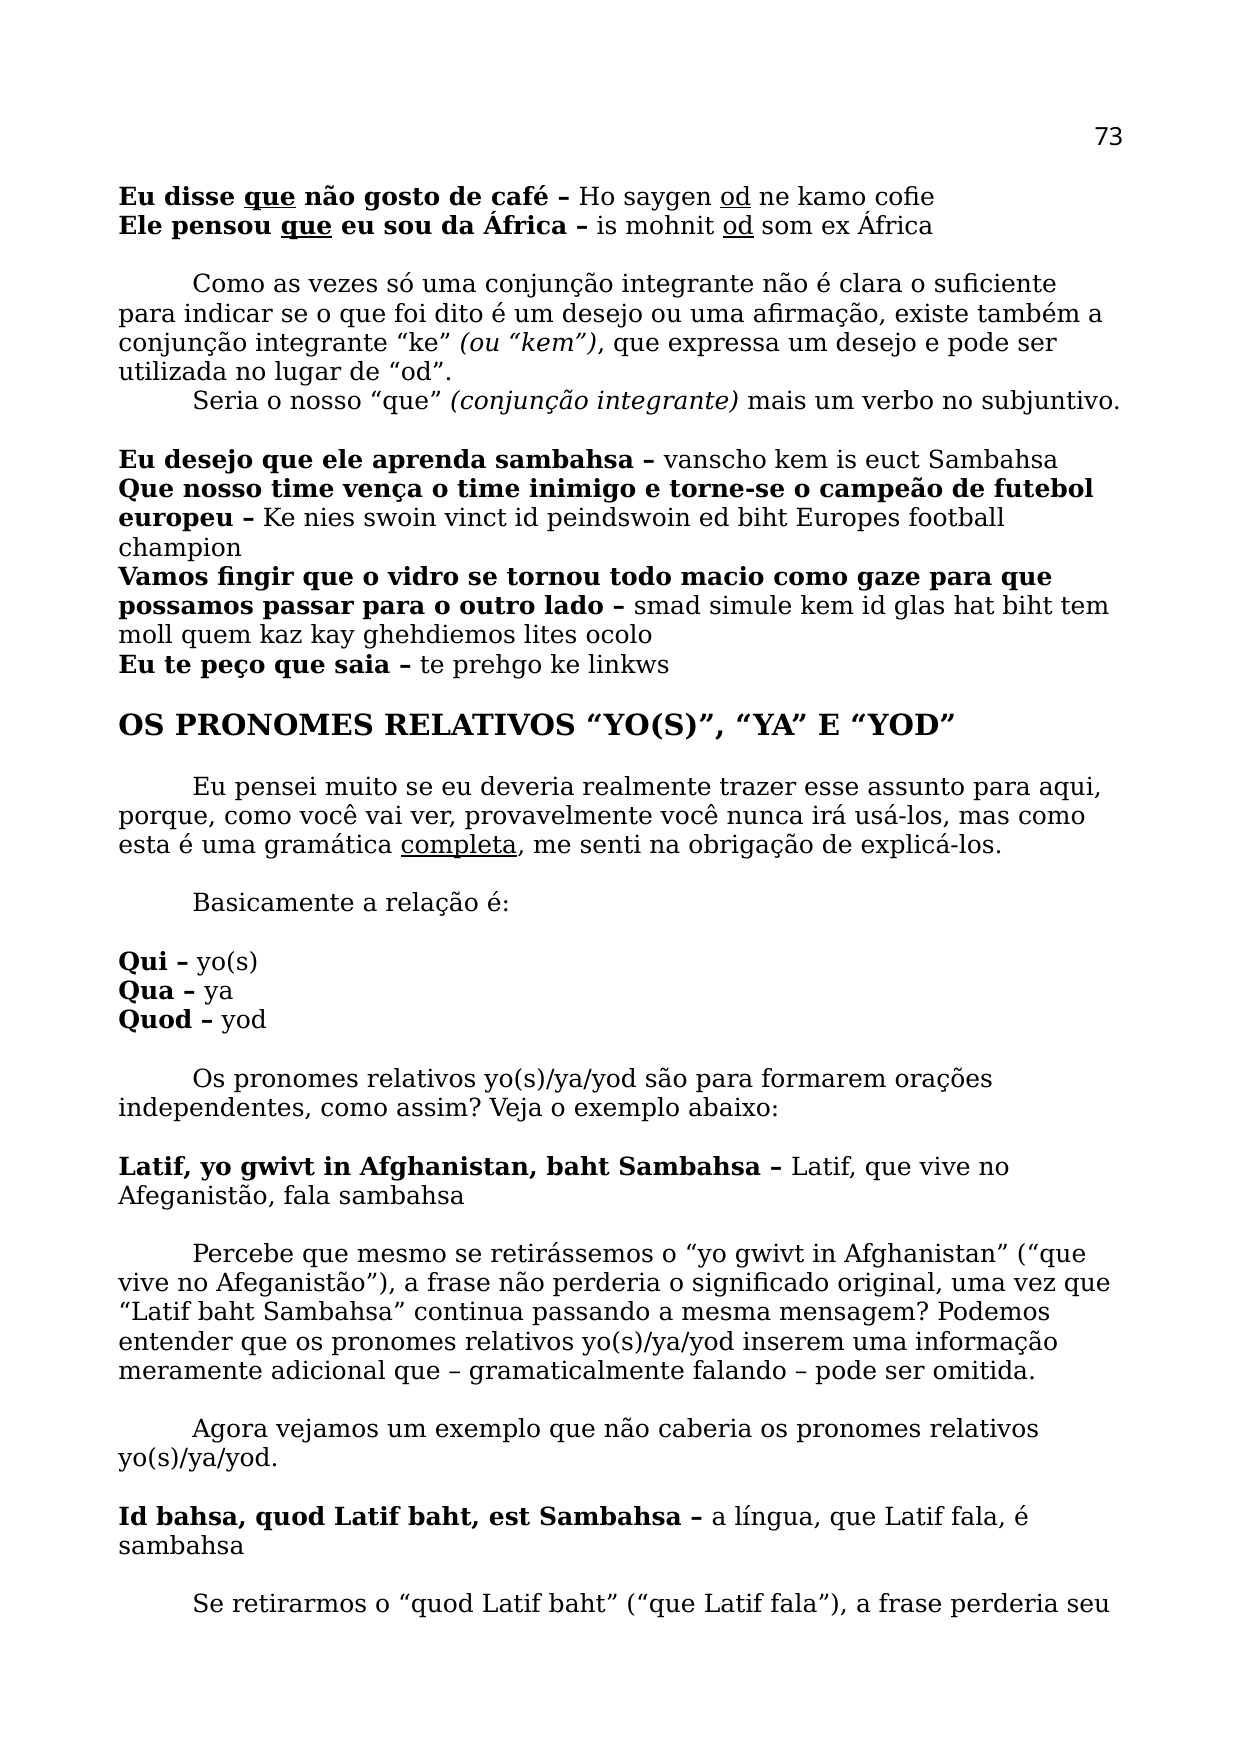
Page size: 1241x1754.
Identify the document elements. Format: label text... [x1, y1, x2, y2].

text Como as vezes só uma conjunção integrante não é clara o suficiente para indicar se o que foi dito é um desejo ou uma afirmação, existe também a conjunção integrante “ke” (ou “kem”), que expressa um desejo e pode ser utilizada no lugar de “od”. [118, 269, 1123, 386]
text Eu disse que não gosto de café – Ho saygen od ne kamo cofie [118, 182, 1123, 211]
text Seria o nosso “que” (conjunção integrante) mais um verbo no subjuntivo. [118, 386, 1123, 415]
text Ele pensou que eu sou da África – is mohnit od som ex África [118, 211, 1123, 240]
text Id bahsa, quod Latif baht, est Sambahsa – a língua, que Latif fala, é sambahsa [118, 1502, 1123, 1560]
text Qua – ya [118, 976, 1123, 1006]
text Eu desejo que ele aprenda sambahsa – vanscho kem is euct Sambahsa [118, 444, 1123, 474]
text Quod – yod [118, 1006, 1123, 1035]
text Eu pensei muito se eu deveria realmente trazer esse assunto para aqui, porque, como você vai ver, provavelmente você nunca irá usá-los, mas como esta é uma gramática completa, me senti na obrigação de explicá-los. [118, 772, 1123, 859]
text Os pronomes relativos yo(s)/ya/yod são para formarem orações independentes, como assim? Veja o exemplo abaixo: [118, 1064, 1123, 1122]
text Agora vejamos um exemplo que não caberia os pronomes relativos yo(s)/ya/yod. [118, 1414, 1123, 1473]
text Eu te peço que saia – te prehgo ke linkws [118, 650, 1123, 679]
text Basicamente a relação é: [118, 888, 1123, 918]
text Que nosso time vença o time inimigo e torne-se o campeão de futebol europeu – Ke nies swoin vinct id peindswoin ed biht Europes football champion [118, 474, 1123, 562]
text Latif, yo gwivt in Afghanistan, baht Sambahsa – Latif, que vive no Afeganistão, fala sambahsa [118, 1152, 1123, 1210]
text Qui – yo(s) [118, 947, 1123, 976]
text Vamos fingir que o vidro se tornou todo macio como gaze para que possamos passar para o outro lado – smad simule kem id glas hat biht tem moll quem kaz kay ghehdiemos lites ocolo [118, 562, 1123, 650]
text Percebe que mesmo se retirássemos o “yo gwivt in Afghanistan” (“que vive no Afeganistão”), a frase não perderia o significado original, uma vez que “Latif baht Sambahsa” continua passando a mesma mensagem? Podemos entender que os pronomes relativos yo(s)/ya/yod inserem uma informação meramente adicional que – gramaticalmente falando – pode ser omitida. [118, 1239, 1123, 1385]
subtitle OS PRONOMES RELATIVOS “YO(S)”, “YA” E “YOD” [118, 708, 1123, 743]
text Se retirarmos o “quod Latif baht” (“que Latif fala”), a frase perderia seu [118, 1589, 1123, 1619]
